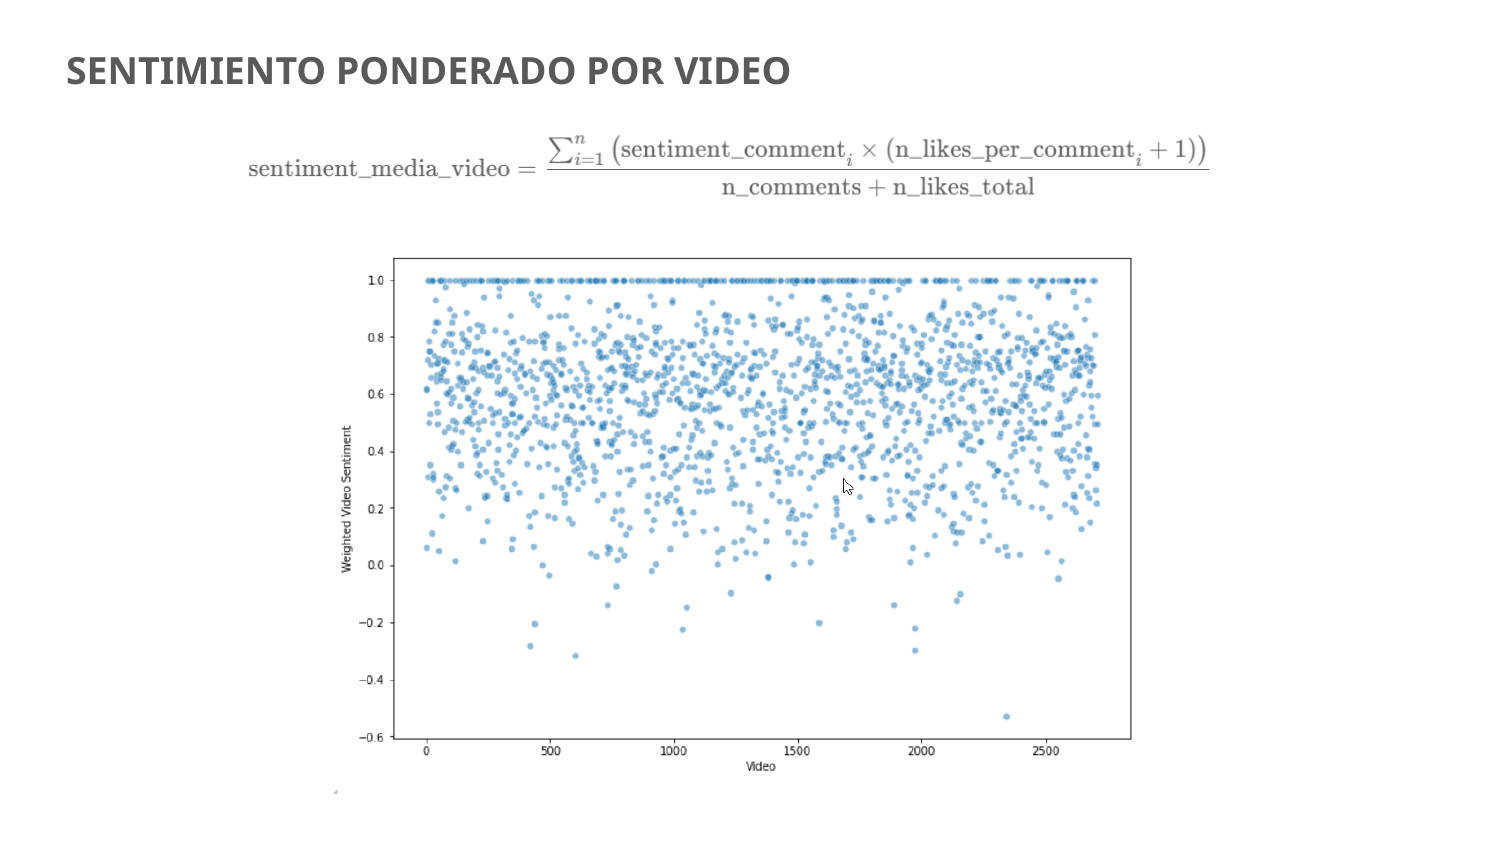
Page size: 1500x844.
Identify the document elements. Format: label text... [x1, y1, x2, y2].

picture [330, 250, 1152, 794]
picture [229, 112, 1271, 226]
title SENTIMIENTO PONDERADO POR VIDEO [51, 32, 1449, 127]
